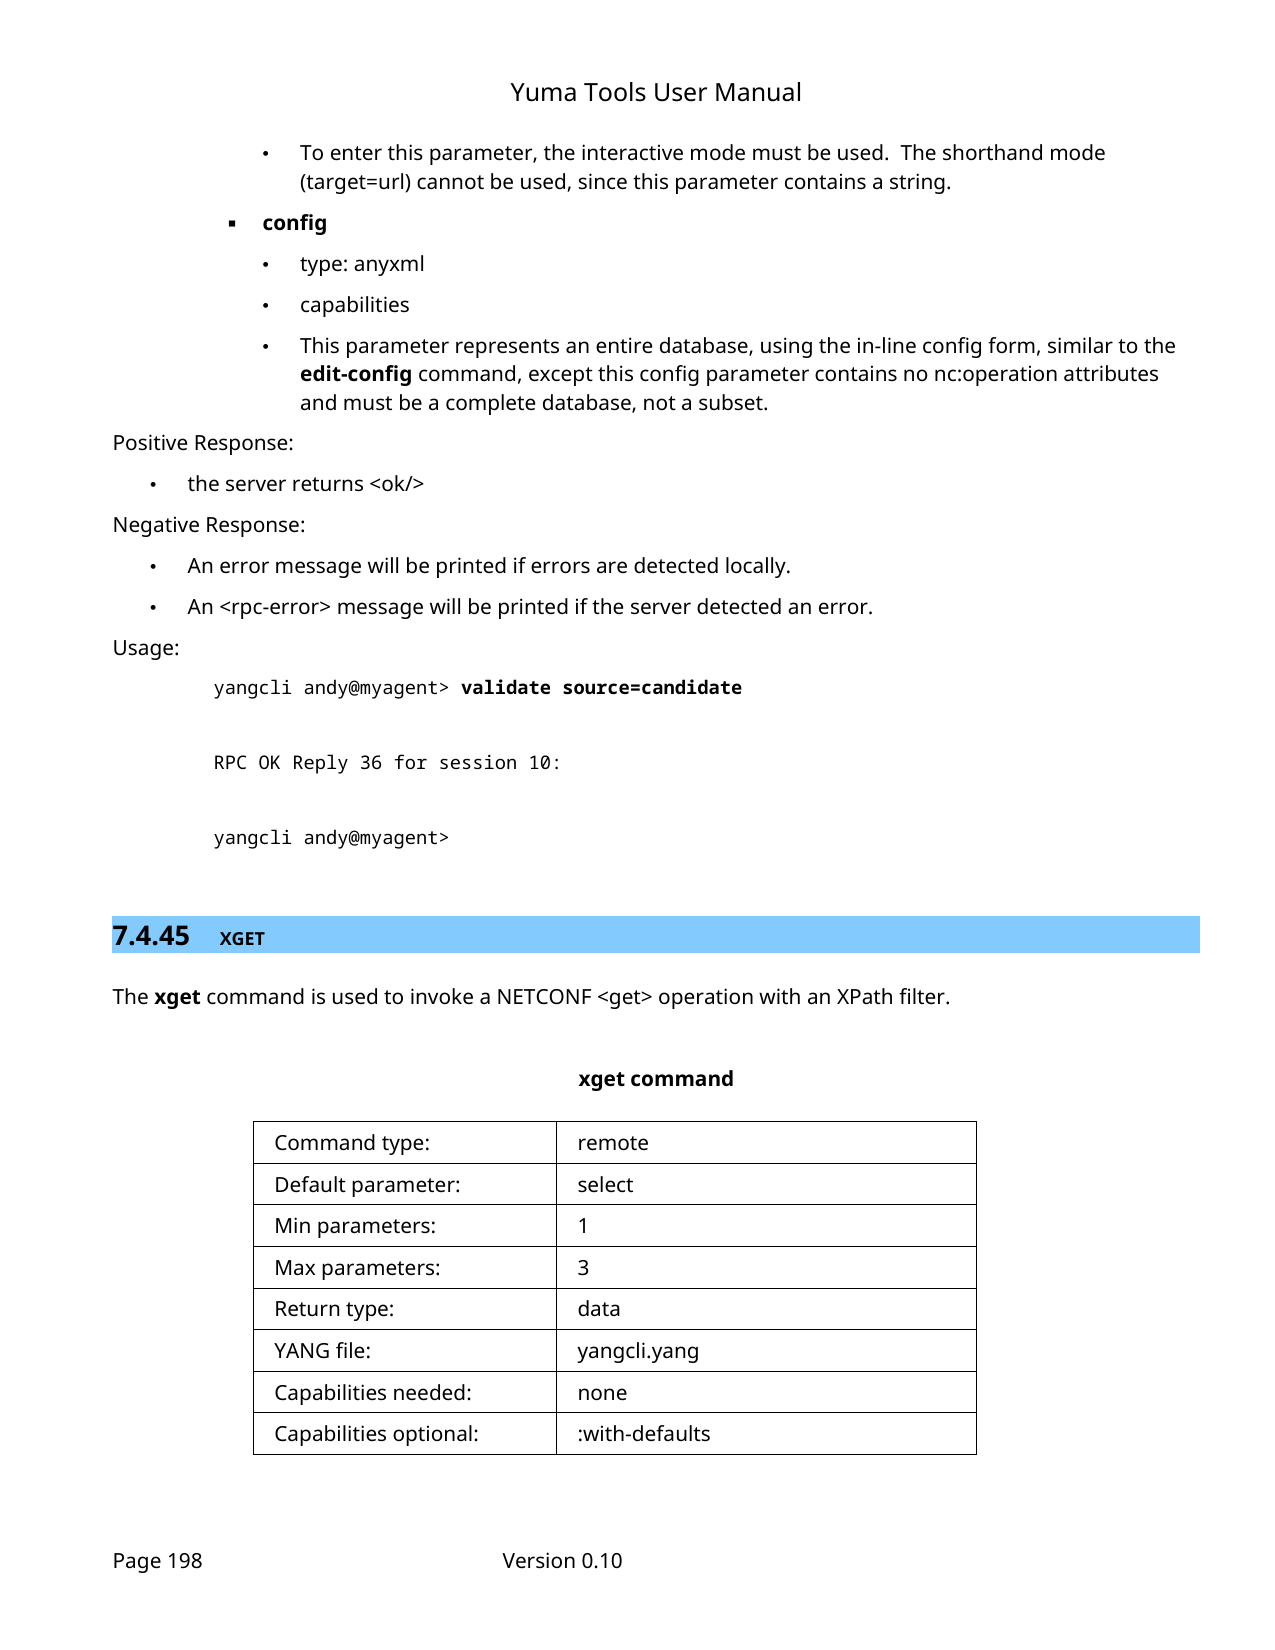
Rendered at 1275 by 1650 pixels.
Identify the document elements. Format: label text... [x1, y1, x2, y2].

table_cell Max parameters: [254, 1247, 556, 1287]
list An <rpc-error> message will be printed if the server detected an error. [150, 592, 1200, 621]
list type: anyxml [262, 249, 1200, 277]
table_cell Capabilities needed: [254, 1372, 556, 1412]
list This parameter represents an entire database, using the in-line config form, similar to the edit-config command, except this config parameter contains no nc:operation attributes and must be a complete database, not a subset. [262, 331, 1200, 416]
list capabilities [262, 290, 1200, 318]
text Positive Response: [112, 428, 1200, 457]
table_cell none [557, 1372, 976, 1412]
text yangcli andy@myagent> [139, 824, 1200, 850]
table_cell Return type: [254, 1289, 556, 1329]
table_cell Capabilities optional: [254, 1413, 556, 1454]
table_cell :with-defaults [557, 1413, 976, 1454]
table_header Command type: [254, 1122, 556, 1163]
table_cell Default parameter: [254, 1164, 556, 1204]
list To enter this parameter, the interactive mode must be used. The shorthand mode (target=url) cannot be used, since this parameter contains a string. [262, 138, 1200, 195]
table_cell 3 [557, 1247, 976, 1287]
table_cell yangcli.yang [557, 1330, 976, 1371]
text yangcli andy@myagent> validate source=candidate [139, 674, 1200, 700]
text Negative Response: [112, 510, 1200, 539]
table_cell 1 [557, 1205, 976, 1246]
subtitle xget command [127, 1064, 1185, 1093]
list config [225, 208, 1200, 236]
text Usage: [112, 633, 1200, 662]
table_cell Min parameters: [254, 1205, 556, 1246]
table_header remote [557, 1122, 976, 1163]
text RPC OK Reply 36 for session 10: [139, 749, 1200, 775]
subtitle xget [112, 916, 1200, 953]
list An error message will be printed if errors are detected locally. [150, 551, 1200, 580]
table_cell select [557, 1164, 976, 1204]
text The xget command is used to invoke a NETCONF <get> operation with an XPath filter. [112, 982, 1200, 1011]
table_cell YANG file: [254, 1330, 556, 1371]
table_cell data [557, 1289, 976, 1329]
list the server returns <ok/> [150, 469, 1200, 498]
